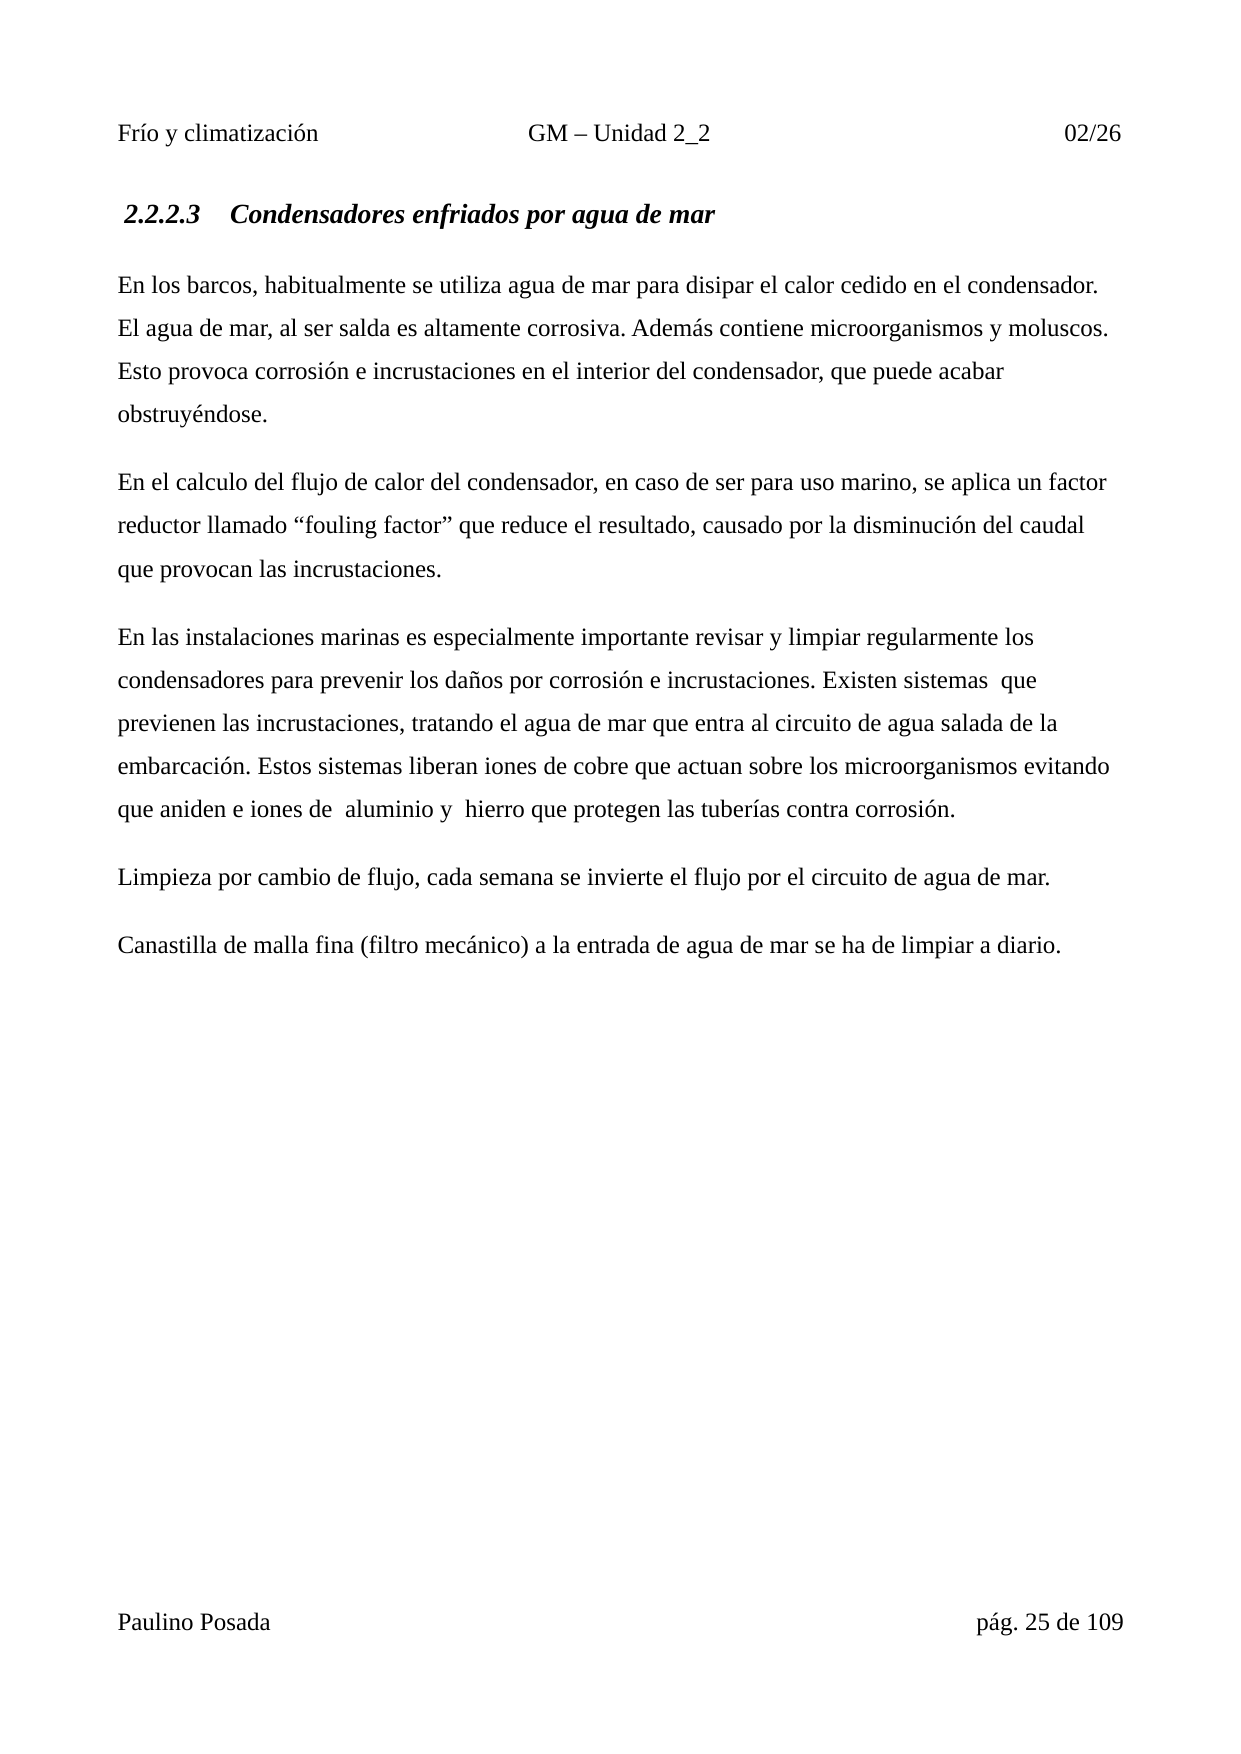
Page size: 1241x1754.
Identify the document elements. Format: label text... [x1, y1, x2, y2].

text En el calculo del flujo de calor del condensador, en caso de ser para uso marino, se aplica un factor reductor llamado “fouling factor” que reduce el resultado, causado por la disminución del caudal que provocan las incrustaciones. [117, 467, 1123, 582]
text En los barcos, habitualmente se utiliza agua de mar para disipar el calor cedido en el condensador. El agua de mar, al ser salda es altamente corrosiva. Además contiene microorganismos y moluscos. Esto provoca corrosión e incrustaciones en el interior del condensador, que puede acabar obstruyéndose. [117, 270, 1123, 428]
text Canastilla de malla fina (filtro mecánico) a la entrada de agua de mar se ha de limpiar a diario. [117, 931, 1123, 959]
text Limpieza por cambio de flujo, cada semana se invierte el flujo por el circuito de agua de mar. [117, 862, 1123, 891]
subtitle Condensadores enfriados por agua de mar [117, 197, 1123, 229]
text En las instalaciones marinas es especialmente importante revisar y limpiar regularmente los condensadores para prevenir los daños por corrosión e incrustaciones. Existen sistemas que previenen las incrustaciones, tratando el agua de mar que entra al circuito de agua salada de la embarcación. Estos sistemas liberan iones de cobre que actuan sobre los microorganismos evitando que aniden e iones de aluminio y hierro que protegen las tuberías contra corrosión. [117, 622, 1123, 823]
